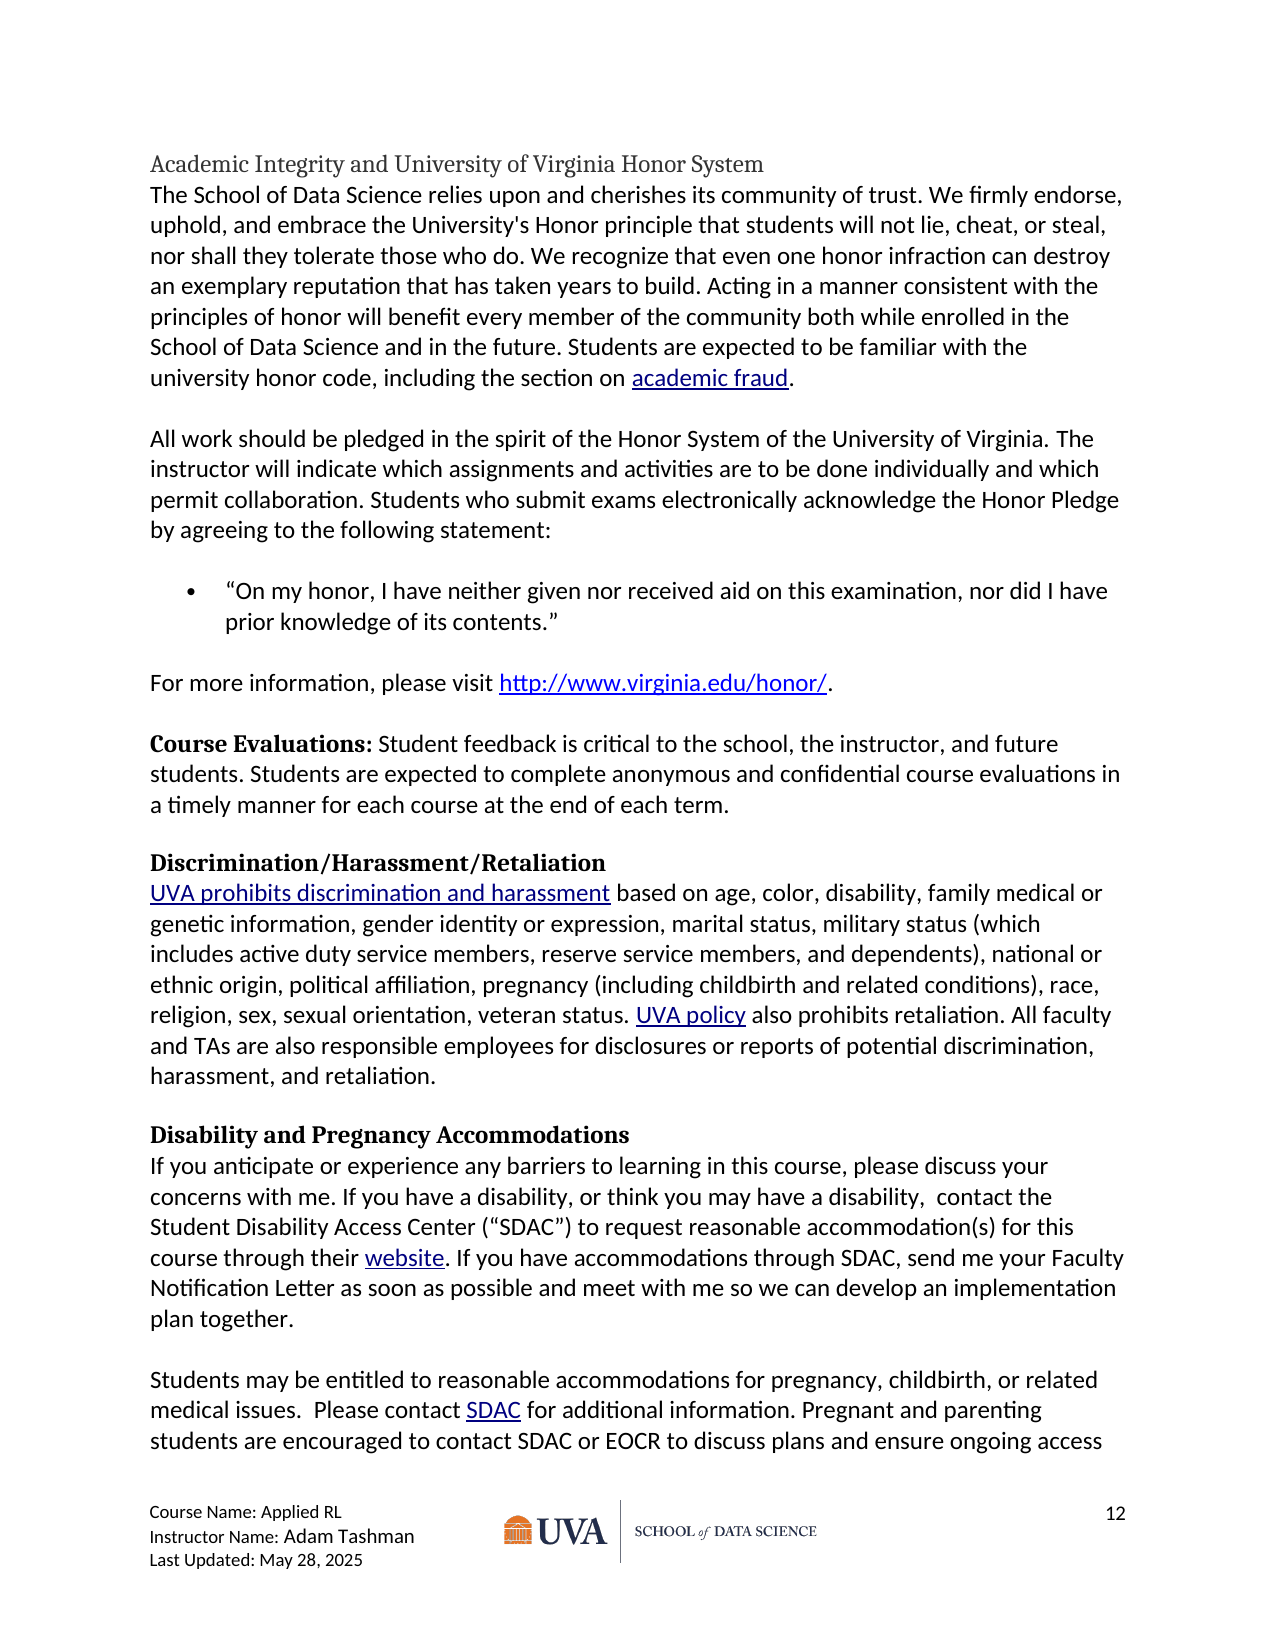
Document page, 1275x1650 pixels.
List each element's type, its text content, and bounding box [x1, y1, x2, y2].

text Students may be entitled to reasonable accommodations for pregnancy, childbirth, or related medical issues. Please contact SDAC for additional information. Pregnant and parenting students are encouraged to contact SDAC or EOCR to discuss plans and ensure ongoing access [150, 1364, 1125, 1455]
text For more information, please visit http://www.virginia.edu/honor/. [150, 667, 1125, 698]
text Discrimination/Harassment/Retaliation [150, 848, 1125, 877]
text Course Evaluations: Student feedback is critical to the school, the instructor, and future students. Students are expected to complete anonymous and confidential course evaluations in a timely manner for each course at the end of each term. [150, 728, 1125, 820]
text The School of Data Science relies upon and cherishes its community of trust. We firmly endorse, uphold, and embrace the University's Honor principle that students will not lie, cheat, or steal, nor shall they tolerate those who do. We recognize that even one honor infraction can destroy an exemplary reputation that has taken years to build. Acting in a manner consistent with the principles of honor will benefit every member of the community both while enrolled in the School of Data Science and in the future. Students are expected to be familiar with the university honor code, including the section on academic fraud. [150, 179, 1125, 392]
picture [504, 1500, 817, 1563]
text UVA prohibits discrimination and harassment based on age, color, disability, family medical or genetic information, gender identity or expression, marital status, military status (which includes active duty service members, reserve service members, and dependents), national or ethnic origin, political affiliation, pregnancy (including childbirth and related conditions), race, religion, sex, sexual orientation, veteran status. UVA policy also prohibits retaliation. All faculty and TAs are also responsible employees for disclosures or reports of potential discrimination, harassment, and retaliation. [150, 877, 1125, 1091]
subtitle Academic Integrity and University of Virginia Honor System [150, 150, 1125, 179]
list “On my honor, I have neither given nor received aid on this examination, nor did I have prior knowledge of its contents.” [187, 576, 1125, 667]
text Disability and Pregnancy Accommodations [150, 1121, 1125, 1150]
text If you anticipate or experience any barriers to learning in this course, please discuss your concerns with me. If you have a disability, or think you may have a disability, contact the Student Disability Access Center (“SDAC”) to request reasonable accommodation(s) for this course through their website. If you have accommodations through SDAC, send me your Faculty Notification Letter as soon as possible and meet with me so we can develop an implementation plan together. [150, 1150, 1125, 1364]
text All work should be pledged in the spirit of the Honor System of the University of Virginia. The instructor will indicate which assignments and activities are to be done individually and which permit collaboration. Students who submit exams electronically acknowledge the Honor Pledge by agreeing to the following statement: [150, 423, 1125, 576]
